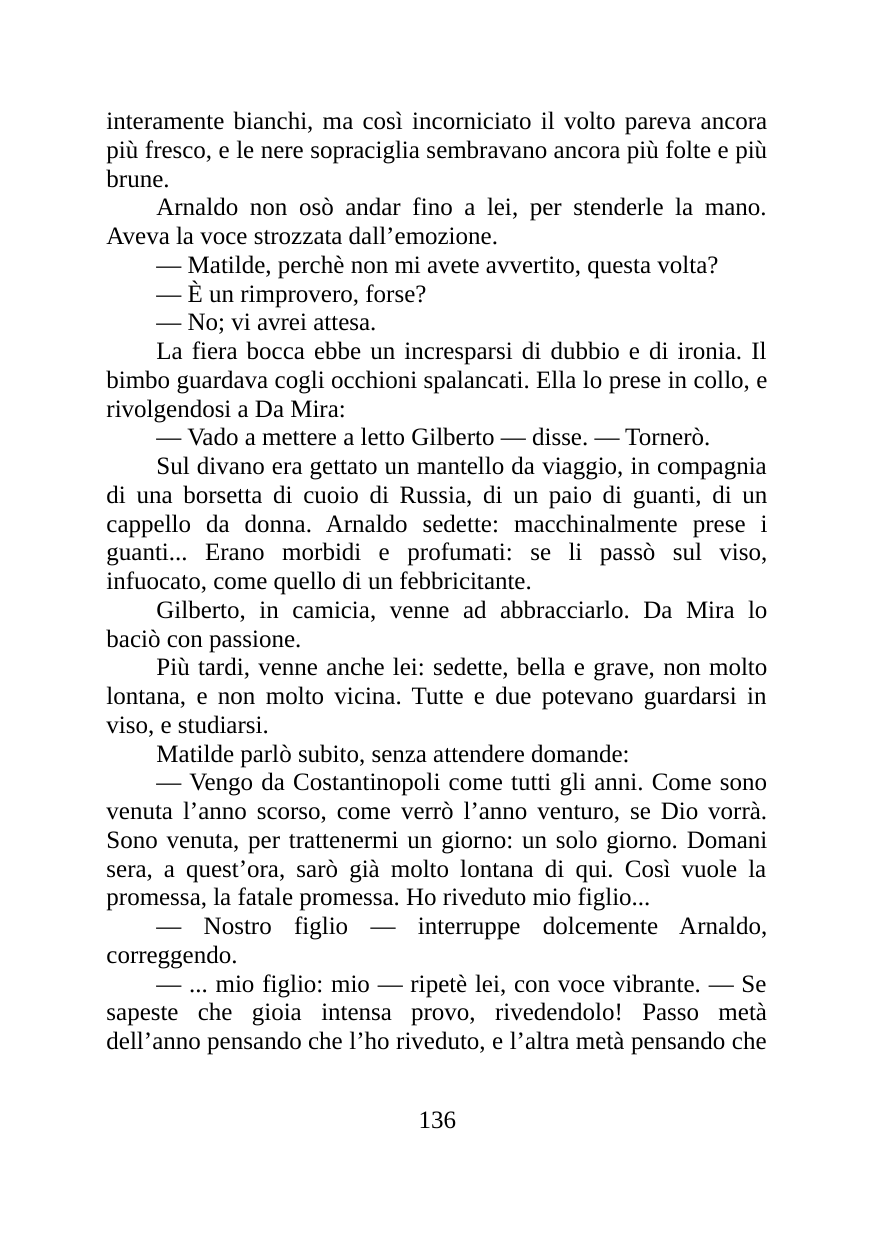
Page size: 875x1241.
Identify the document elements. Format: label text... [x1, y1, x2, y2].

text Sul divano era gettato un mantello da viaggio, in compagnia di una borsetta di cuoio di Russia, di un paio di guanti, di un cappello da donna. Arnaldo sedette: macchinalmente prese i guanti... Erano morbidi e profumati: se li passò sul viso, infuocato, come quello di un febbricitante. [106, 451, 768, 595]
text — È un rimprovero, forse? [106, 279, 768, 307]
text interamente bianchi, ma così incorniciato il volto pareva ancora più fresco, e le nere sopraciglia sembravano ancora più folte e più brune. [106, 106, 768, 192]
text Più tardi, venne anche lei: sedette, bella e grave, non molto lontana, e non molto vicina. Tutte e due potevano guardarsi in viso, e studiarsi. [106, 652, 768, 739]
text La fiera bocca ebbe un incresparsi di dubbio e di ironia. Il bimbo guardava cogli occhioni spalancati. Ella lo prese in collo, e rivolgendosi a Da Mira: [106, 336, 768, 422]
text — Vengo da Costantinopoli come tutti gli anni. Come sono venuta l’anno scorso, come verrò l’anno venturo, se Dio vorrà. Sono venuta, per trattenermi un giorno: un solo giorno. Domani sera, a quest’ora, sarò già molto lontana di qui. Così vuole la promessa, la fatale promessa. Ho riveduto mio figlio... [106, 767, 768, 911]
text Matilde parlò subito, senza attendere domande: [106, 739, 768, 767]
text Gilberto, in camicia, venne ad abbracciarlo. Da Mira lo baciò con passione. [106, 595, 768, 652]
text Arnaldo non osò andar fino a lei, per stenderle la mano. Aveva la voce strozzata dall’emozione. [106, 192, 768, 250]
text — Vado a mettere a letto Gilberto — disse. — Tornerò. [106, 422, 768, 451]
text — Matilde, perchè non mi avete avvertito, questa volta? [106, 250, 768, 279]
text — No; vi avrei attesa. [106, 307, 768, 336]
text — ... mio figlio: mio — ripetè lei, con voce vibrante. — Se sapeste che gioia intensa provo, rivedendolo! Passo metà dell’anno pensando che l’ho riveduto, e l’altra metà pensando che [106, 969, 768, 1055]
text — Nostro figlio — interruppe dolcemente Arnaldo, correggendo. [106, 911, 768, 969]
